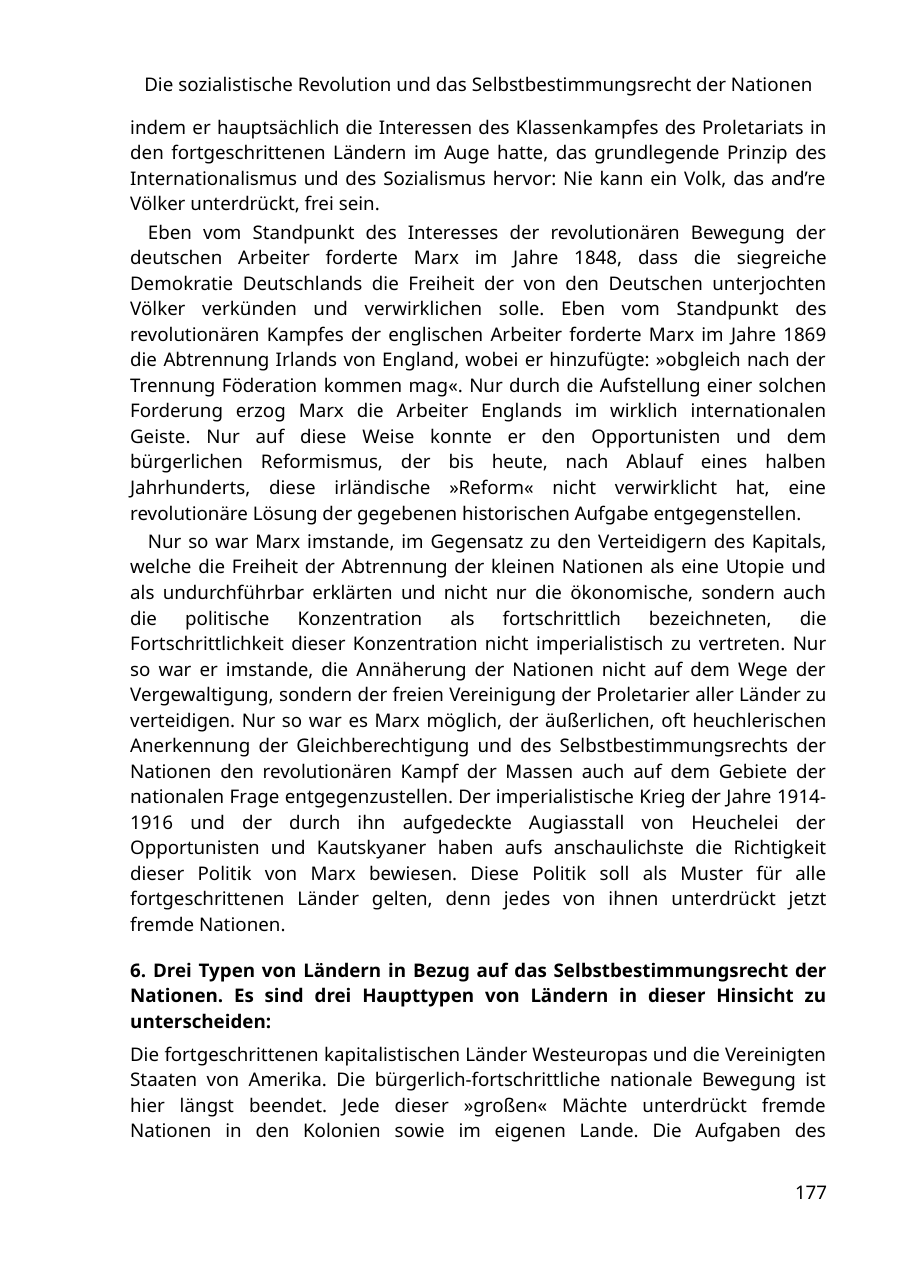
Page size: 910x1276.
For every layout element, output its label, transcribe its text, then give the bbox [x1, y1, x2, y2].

text Nur so war Marx imstande, im Gegensatz zu den Verteidigern des Kapitals, welche die Freiheit der Abtrennung der kleinen Nationen als eine Utopie und als undurchführbar erklärten und nicht nur die ökonomische, sondern auch die politische Konzentration als fortschrittlich bezeichneten, die Fortschrittlichkeit dieser Konzentration nicht imperialistisch zu vertreten. Nur so war er imstande, die Annäherung der Nationen nicht auf dem Wege der Vergewaltigung, sondern der freien Vereinigung der Proletarier aller Länder zu verteidigen. Nur so war es Marx möglich, der äußerlichen, oft heuchlerischen Anerkennung der Gleichberechtigung und des Selbstbestimmungsrechts der Nationen den revolutionären Kampf der Massen auch auf dem Gebiete der nationalen Frage entgegenzustellen. Der imperialistische Krieg der Jahre 1914-1916 und der durch ihn aufgedeckte Augiasstall von Heuchelei der Opportunisten und Kautskyaner haben aufs anschaulichste die Richtigkeit dieser Politik von Marx bewiesen. Diese Politik soll als Muster für alle fortgeschrittenen Länder gelten, denn jedes von ihnen unterdrückt jetzt fremde Nationen. [130, 528, 827, 937]
text Eben vom Standpunkt des Interesses der revolutionären Bewegung der deutschen Arbeiter forderte Marx im Jahre 1848, dass die siegreiche Demokratie Deutschlands die Freiheit der von den Deutschen unterjochten Völker verkünden und verwirklichen solle. Eben vom Standpunkt des revolutionären Kampfes der englischen Arbeiter forderte Marx im Jahre 1869 die Abtrennung Irlands von England, wobei er hinzufügte: »obgleich nach der Trennung Föderation kommen mag«. Nur durch die Aufstellung einer solchen Forderung erzog Marx die Arbeiter Englands im wirklich internationalen Geiste. Nur auf diese Weise konnte er den Opportunisten und dem bürgerlichen Reformismus, der bis heute, nach Ablauf eines halben Jahrhunderts, diese irländische »Reform« nicht verwirklicht hat, eine revolutionäre Lösung der gegebenen historischen Aufgabe entgegenstellen. [130, 219, 827, 525]
text indem er hauptsächlich die Interessen des Klassenkampfes des Proletariats in den fortgeschrittenen Ländern im Auge hatte, das grundlegende Prinzip des Internationalismus und des Sozialismus hervor: Nie kann ein Volk, das and’re Völker unterdrückt, frei sein. [130, 114, 827, 216]
text 6. Drei Typen von Ländern in Bezug auf das Selbstbestimmungsrecht der Nationen. Es sind drei Haupttypen von Ländern in dieser Hinsicht zu unterscheiden: [130, 957, 827, 1034]
text Die fortgeschrittenen kapitalistischen Länder Westeuropas und die Vereinigten Staaten von Amerika. Die bürgerlich-fortschrittliche nationale Bewegung ist hier längst beendet. Jede dieser »großen« Mächte unterdrückt fremde Nationen in den Kolonien sowie im eigenen Lande. Die Aufgaben des [130, 1041, 827, 1143]
